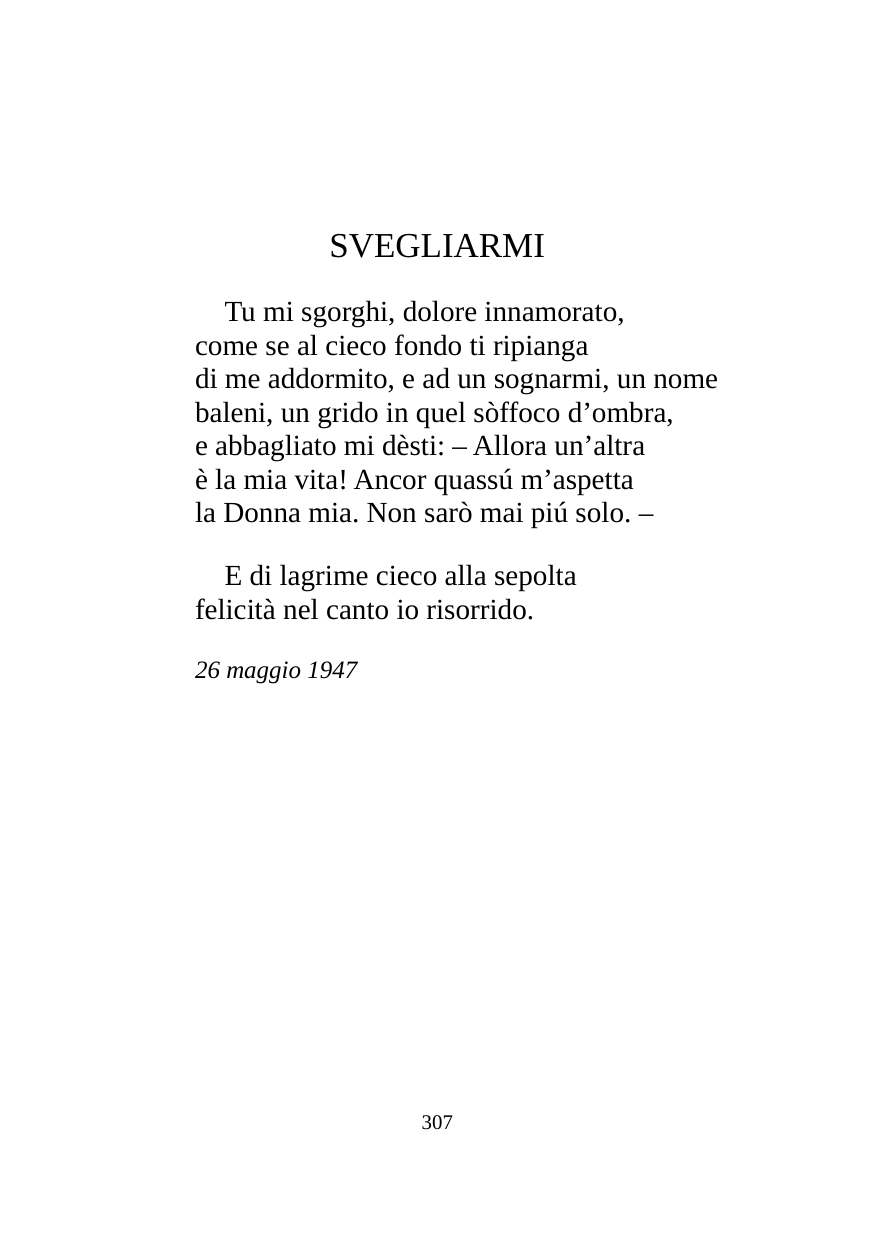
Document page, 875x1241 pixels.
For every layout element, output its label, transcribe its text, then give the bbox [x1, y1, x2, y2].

text Tu mi sgorghi, dolore innamorato, come se al cieco fondo ti ripianga di me addormito, e ad un sognarmi, un nome baleni, un grido in quel sòffoco d’ombra, e abbagliato mi dèsti: – Allora un’altra è la mia vita! Ancor quassú m’aspetta la Donna mia. Non sarò mai piú solo. – [195, 294, 768, 529]
text 26 maggio 1947 [195, 655, 768, 684]
subtitle SVEGLIARMI [106, 224, 768, 264]
text E di lagrime cieco alla sepolta felicità nel canto io risorrido. [195, 558, 768, 625]
